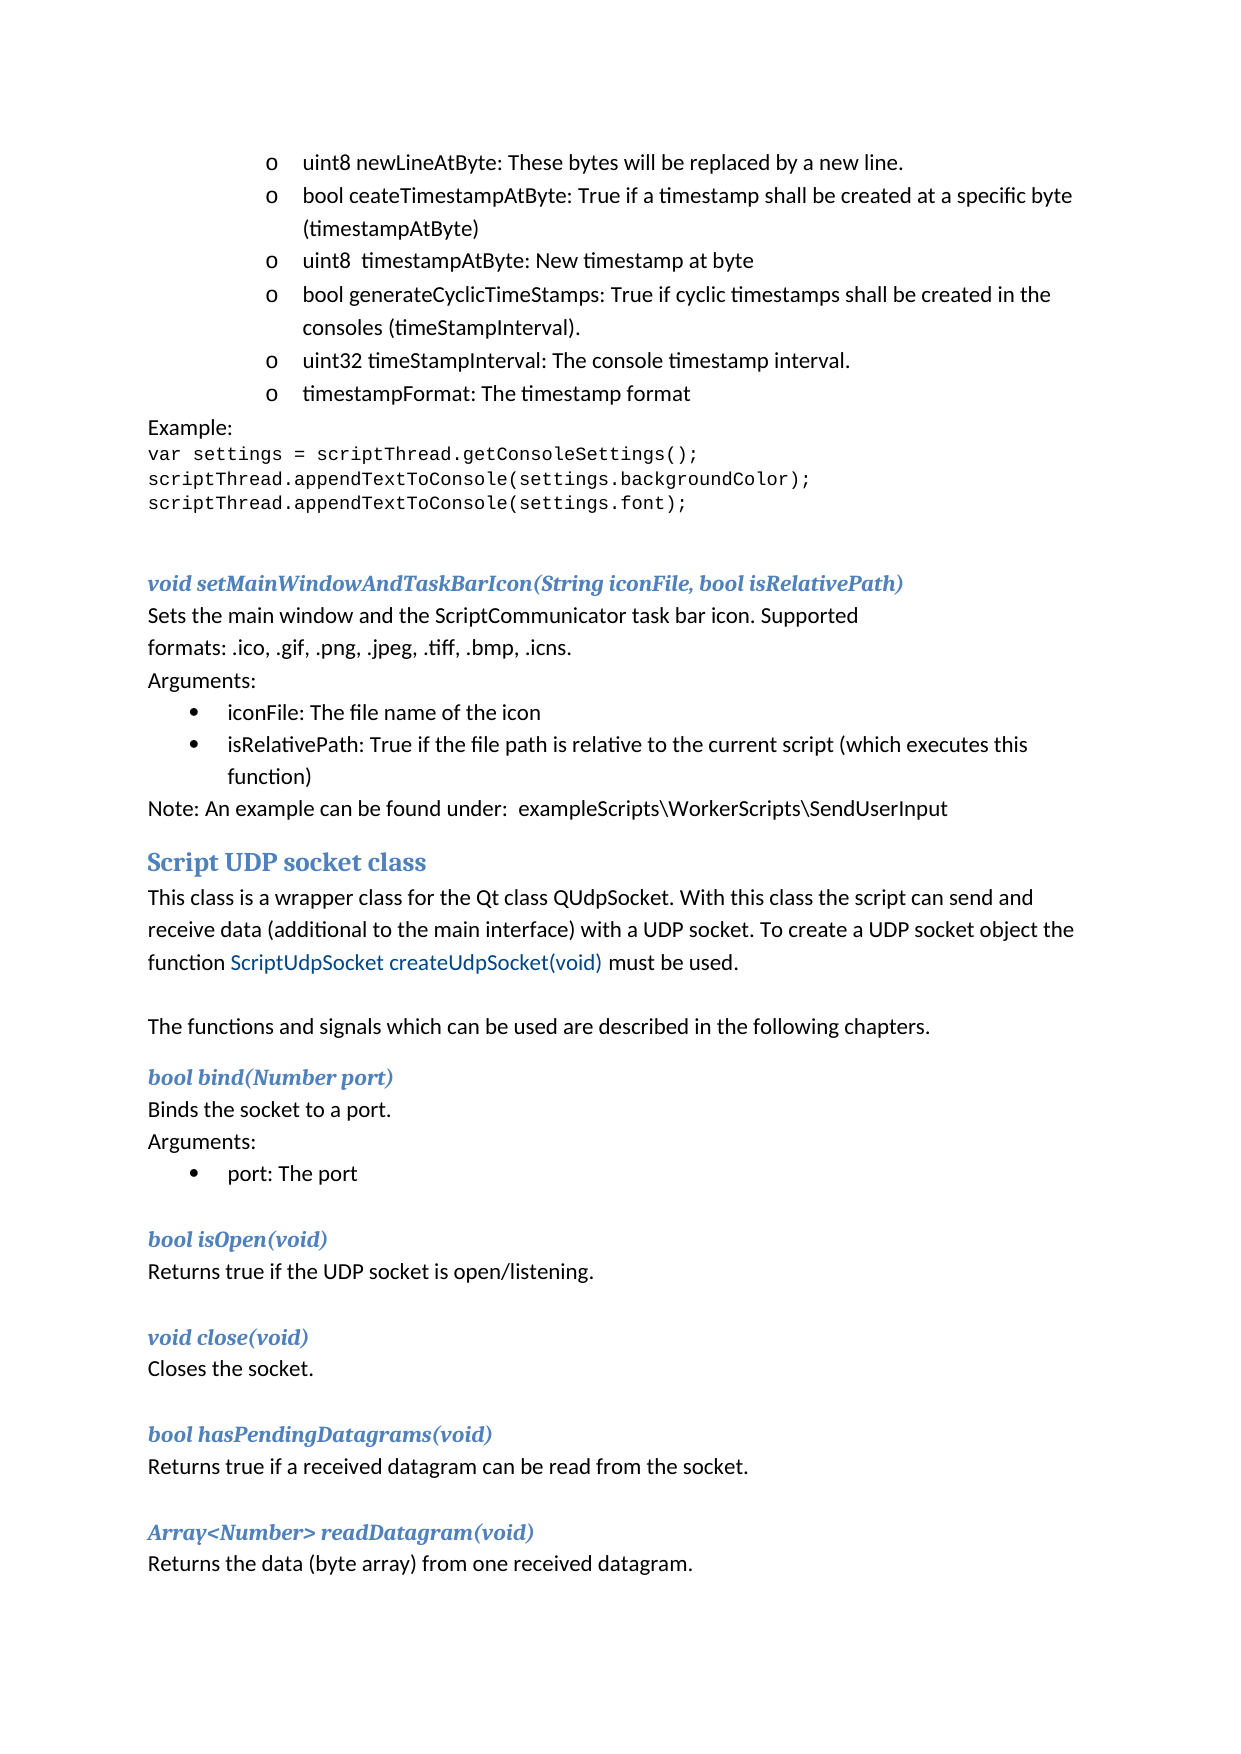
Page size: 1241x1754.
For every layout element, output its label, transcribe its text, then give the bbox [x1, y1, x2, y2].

list isRelativePath: True if the file path is relative to the current script (which executes this function) [190, 730, 1093, 790]
text Returns true if a received datagram can be read from the socket. [148, 1452, 1093, 1480]
list Note: An example can be found under: exampleScripts\WorkerScripts\SendUserInput [148, 794, 1093, 822]
text Closes the socket. [148, 1354, 1093, 1383]
list uint32 timeStampInterval: The console timestamp interval. [265, 346, 1093, 375]
text This class is a wrapper class for the Qt class QUdpSocket. With this class the script can send and receive data (additional to the main interface) with a UDP socket. To create a UDP socket object the function ScriptUdpSocket createUdpSocket(void) must be used. [148, 883, 1093, 976]
text var settings = scriptThread.getConsoleSettings(); [148, 445, 1093, 466]
subtitle bool isOpen(void) [148, 1227, 1093, 1253]
subtitle bool hasPendingDatagrams(void) [148, 1422, 1093, 1448]
text scriptThread.appendTextToConsole(settings.backgroundColor); [148, 469, 1093, 491]
list uint8 timestampAtByte: New timestamp at byte [265, 247, 1093, 276]
list bool generateCyclicTimeStamps: True if cyclic timestamps shall be created in the consoles (timeStampInterval). [265, 280, 1093, 342]
list timestampFormat: The timestamp format [265, 379, 1093, 408]
text Example: [148, 413, 1093, 441]
subtitle bool bind(Number port) [148, 1065, 1093, 1091]
text The functions and signals which can be used are described in the following chapters. [148, 1012, 1093, 1040]
list uint8 newLineAtByte: These bytes will be replaced by a new line. [265, 148, 1093, 177]
list bool ceateTimestampAtByte: True if a timestamp shall be created at a specific byte (timestampAtByte) [265, 181, 1093, 242]
list iconFile: The file name of the icon [190, 698, 1093, 726]
text Arguments: [148, 1127, 1093, 1155]
text scriptThread.appendTextToConsole(settings.font); [148, 494, 1093, 515]
text Returns true if the UDP socket is open/listening. [148, 1257, 1093, 1285]
text Arguments: [148, 666, 1093, 694]
subtitle Script UDP socket class [148, 847, 1093, 879]
subtitle Array<Number> readDatagram(void) [148, 1519, 1093, 1546]
text Binds the socket to a port. [148, 1095, 1093, 1123]
list port: The port [190, 1159, 1093, 1188]
text Returns the data (byte array) from one received datagram. [148, 1549, 1093, 1578]
subtitle void setMainWindowAndTaskBarIcon(String iconFile, bool isRelativePath) [148, 571, 1093, 597]
text Sets the main window and the ScriptCommunicator task bar icon. Supported formats: .ico, .gif, .png, .jpeg, .tiff, .bmp, .icns. [148, 601, 1093, 662]
subtitle void close(void) [148, 1324, 1093, 1351]
